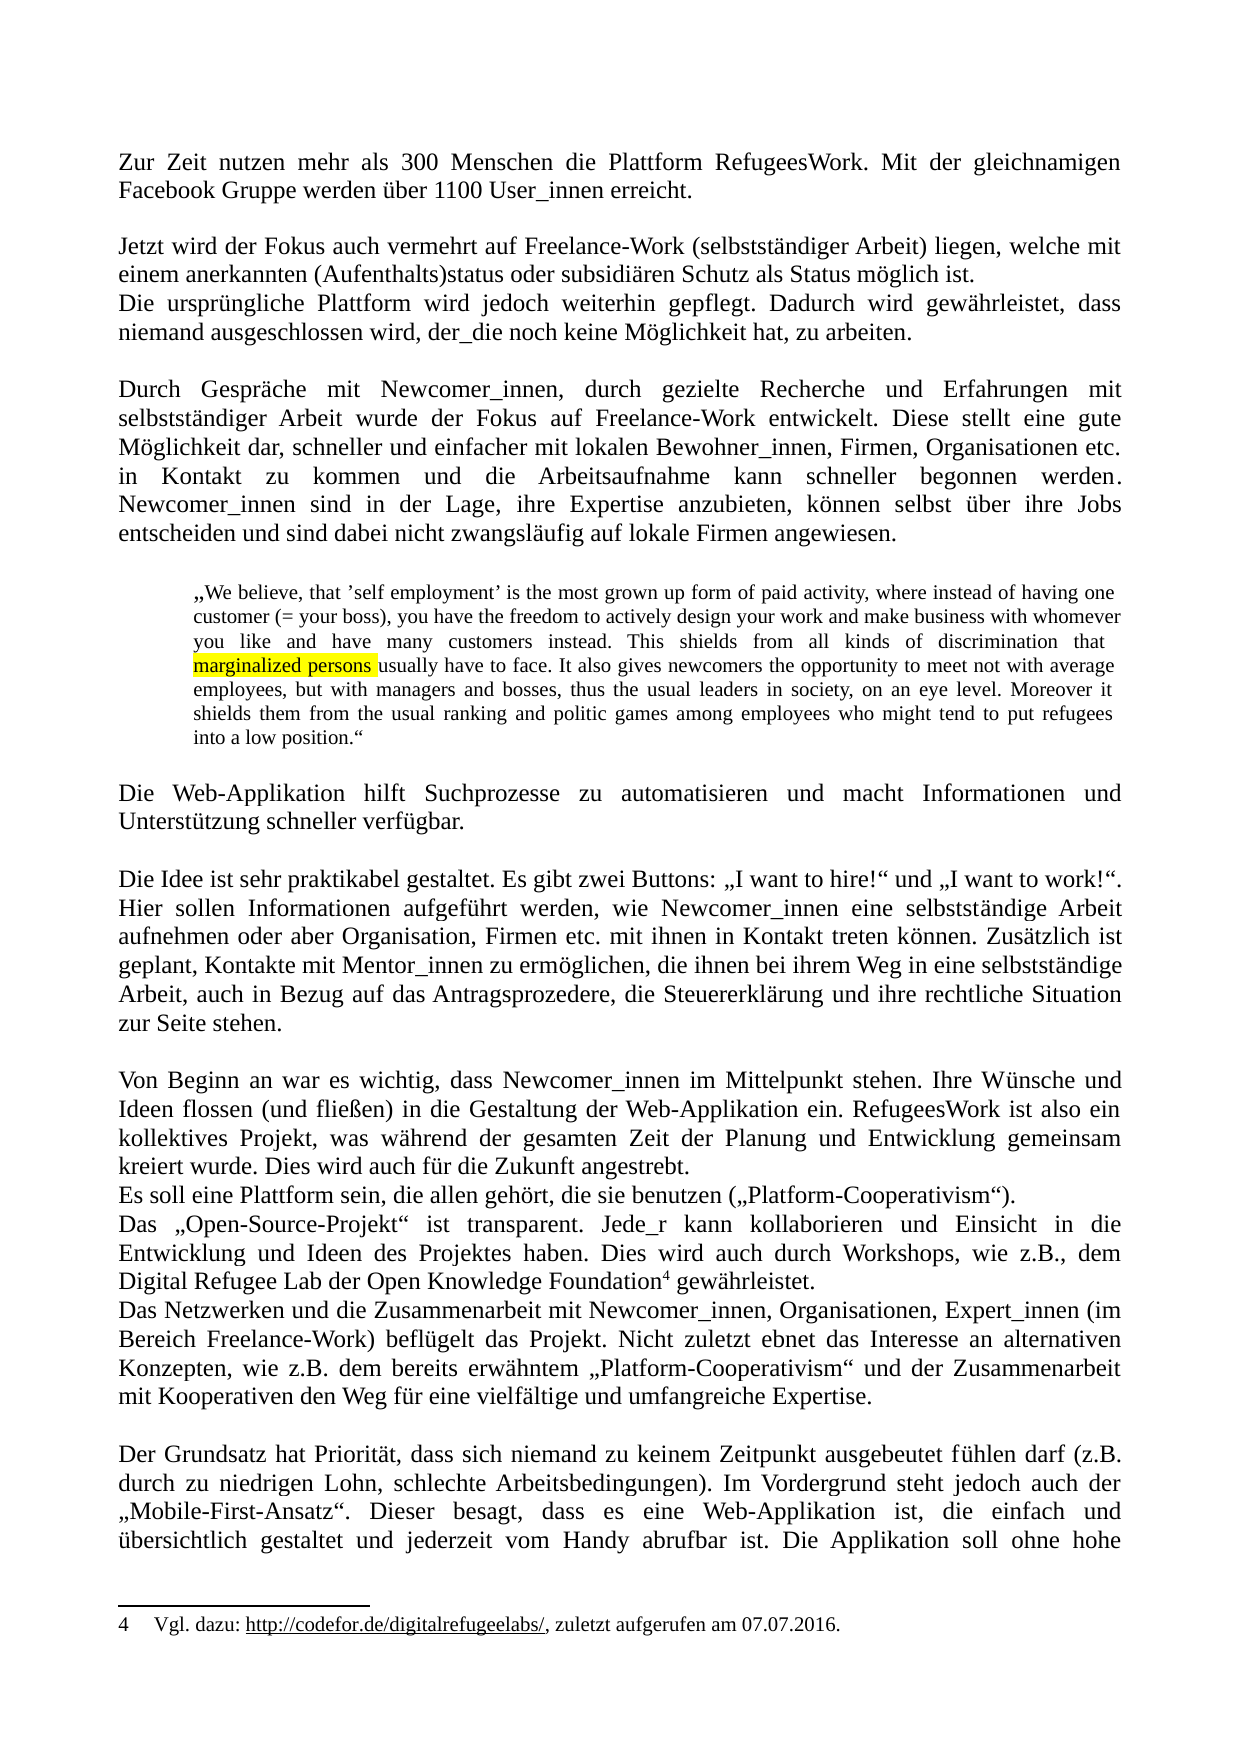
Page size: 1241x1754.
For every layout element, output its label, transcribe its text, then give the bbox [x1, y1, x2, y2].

text Der Grundsatz hat Priorität, dass sich niemand zu keinem Zeitpunkt ausgebeutet fühlen darf (z.B. durch zu niedrigen Lohn, schlechte Arbeitsbedingungen). Im Vordergrund steht jedoch auch der „Mobile-First-Ansatz“. Dieser besagt, dass es eine Web-Applikation ist, die einfach und übersichtlich gestaltet und jederzeit vom Handy abrufbar ist. Die Applikation soll ohne hohe [118, 1439, 1122, 1554]
text Das Netzwerken und die Zusammenarbeit mit Newcomer_innen, Organisationen, Expert_innen (im Bereich Freelance-Work) beflügelt das Projekt. Nicht zuletzt ebnet das Interesse an alternativen Konzepten, wie z.B. dem bereits erwähntem „Platform-Cooperativism“ und der Zusammenarbeit mit Kooperativen den Weg für eine vielfältige und umfangreiche Expertise. [118, 1295, 1122, 1410]
text Zur Zeit nutzen mehr als 300 Menschen die Plattform RefugeesWork. Mit der gleichnamigen Facebook Gruppe werden über 1100 User_innen erreicht. [118, 147, 1122, 204]
text Die Idee ist sehr praktikabel gestaltet. Es gibt zwei Buttons: „I want to hire!“ und „I want to work!“. Hier sollen Informationen aufgeführt werden, wie Newcomer_innen eine selbstständige Arbeit aufnehmen oder aber Organisation, Firmen etc. mit ihnen in Kontakt treten können. Zusätzlich ist geplant, Kontakte mit Mentor_innen zu ermöglichen, die ihnen bei ihrem Weg in eine selbstständige Arbeit, auch in Bezug auf das Antragsprozedere, die Steuererklärung und ihre rechtliche Situation zur Seite stehen. [118, 864, 1122, 1036]
text Vgl. dazu: http://codefor.de/digitalrefugeelabs/, zuletzt aufgerufen am 07.07.2016. [118, 1612, 1122, 1636]
text Die ursprüngliche Plattform wird jedoch weiterhin gepflegt. Dadurch wird gewährleistet, dass niemand ausgeschlossen wird, der_die noch keine Möglichkeit hat, zu arbeiten. [118, 288, 1122, 346]
text Von Beginn an war es wichtig, dass Newcomer_innen im Mittelpunkt stehen. Ihre Wünsche und Ideen flossen (und fließen) in die Gestaltung der Web-Applikation ein. RefugeesWork ist also ein kollektives Projekt, was während der gesamten Zeit der Planung und Entwicklung gemeinsam kreiert wurde. Dies wird auch für die Zukunft angestrebt. [118, 1065, 1122, 1180]
text „We believe, that ’self employment’ is the most grown up form of paid activity, where instead of having one customer (= your boss), you have the freedom to actively design your work and make business with whomever you like and have many customers instead. This shields from all kinds of discrimination that marginalized persons usually have to face. It also gives newcomers the opportunity to meet not with average employees, but with managers and bosses, thus the usual leaders in society, on an eye level. Moreover it shields them from the usual ranking and politic games among employees who might tend to put refugees into a low position.“ [118, 576, 1122, 749]
text Es soll eine Plattform sein, die allen gehört, die sie benutzen („Platform-Cooperativism“). [118, 1180, 1122, 1209]
text Jetzt wird der Fokus auch vermehrt auf Freelance-Work (selbstständiger Arbeit) liegen, welche mit einem anerkannten (Aufenthalts)status oder subsidiären Schutz als Status möglich ist. [118, 231, 1122, 288]
text Die Web-Applikation hilft Suchprozesse zu automatisieren und macht Informationen und Unterstützung schneller verfügbar. [118, 778, 1122, 835]
text Das „Open-Source-Projekt“ ist transparent. Jede_r kann kollaborieren und Einsicht in die Entwicklung und Ideen des Projektes haben. Dies wird auch durch Workshops, wie z.B., dem Digital Refugee Lab der Open Knowledge Foundation gewährleistet. [118, 1209, 1122, 1295]
text Durch Gespräche mit Newcomer_innen, durch gezielte Recherche und Erfahrungen mit selbstständiger Arbeit wurde der Fokus auf Freelance-Work entwickelt. Diese stellt eine gute Möglichkeit dar, schneller und einfacher mit lokalen Bewohner_innen, Firmen, Organisationen etc. in Kontakt zu kommen und die Arbeitsaufnahme kann schneller begonnen werden. Newcomer_innen sind in der Lage, ihre Expertise anzubieten, können selbst über ihre Jobs entscheiden und sind dabei nicht zwangsläufig auf lokale Firmen angewiesen. [118, 374, 1122, 547]
